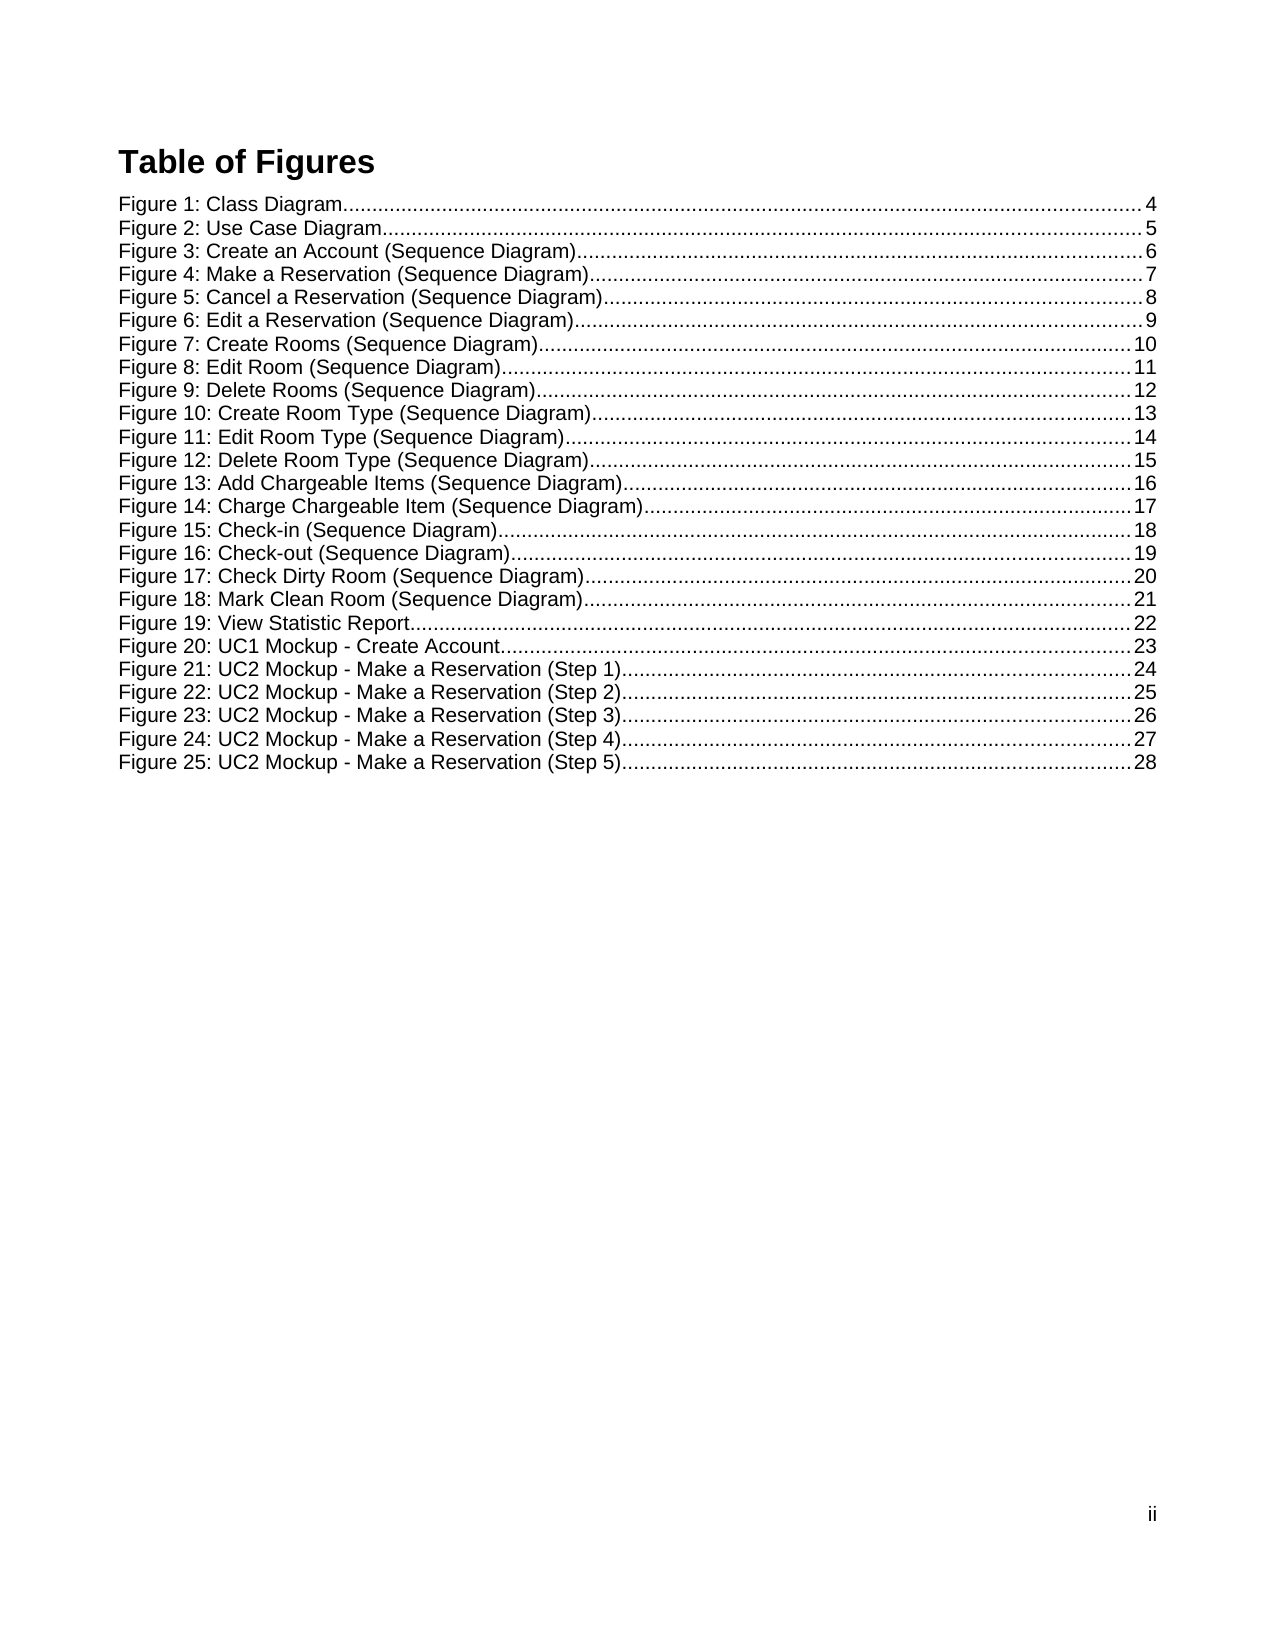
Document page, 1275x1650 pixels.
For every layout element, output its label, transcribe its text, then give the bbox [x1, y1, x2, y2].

text Figure 9: Delete Rooms (Sequence Diagram) 12 [118, 379, 1157, 402]
text Figure 8: Edit Room (Sequence Diagram) 11 [118, 356, 1157, 379]
text Figure 17: Check Dirty Room (Sequence Diagram) 20 [118, 564, 1157, 588]
text Figure 25: UC2 Mockup - Make a Reservation (Step 5) 28 [118, 750, 1157, 774]
text Figure 5: Cancel a Reservation (Sequence Diagram) 8 [118, 286, 1157, 309]
text Figure 3: Create an Account (Sequence Diagram) 6 [118, 239, 1157, 263]
text Figure 7: Create Rooms (Sequence Diagram) 10 [118, 332, 1157, 356]
text Figure 15: Check-in (Sequence Diagram) 18 [118, 518, 1157, 541]
text Figure 24: UC2 Mockup - Make a Reservation (Step 4) 27 [118, 727, 1157, 750]
text Figure 20: UC1 Mockup - Create Account 23 [118, 634, 1157, 657]
text Figure 4: Make a Reservation (Sequence Diagram) 7 [118, 263, 1157, 286]
subtitle Table of Figures [118, 143, 1157, 180]
text Figure 11: Edit Room Type (Sequence Diagram) 14 [118, 425, 1157, 448]
text Figure 12: Delete Room Type (Sequence Diagram) 15 [118, 448, 1157, 472]
text Figure 10: Create Room Type (Sequence Diagram) 13 [118, 402, 1157, 425]
text Figure 19: View Statistic Report 22 [118, 611, 1157, 634]
text Figure 1: Class Diagram 4 [118, 193, 1157, 216]
text Figure 23: UC2 Mockup - Make a Reservation (Step 3) 26 [118, 704, 1157, 727]
text Figure 16: Check-out (Sequence Diagram) 19 [118, 541, 1157, 564]
text Figure 6: Edit a Reservation (Sequence Diagram) 9 [118, 309, 1157, 332]
text Figure 13: Add Chargeable Items (Sequence Diagram) 16 [118, 472, 1157, 495]
text Figure 22: UC2 Mockup - Make a Reservation (Step 2) 25 [118, 681, 1157, 704]
text Figure 21: UC2 Mockup - Make a Reservation (Step 1) 24 [118, 657, 1157, 681]
text Figure 2: Use Case Diagram 5 [118, 216, 1157, 239]
text Figure 14: Charge Chargeable Item (Sequence Diagram) 17 [118, 495, 1157, 518]
text Figure 18: Mark Clean Room (Sequence Diagram) 21 [118, 588, 1157, 611]
